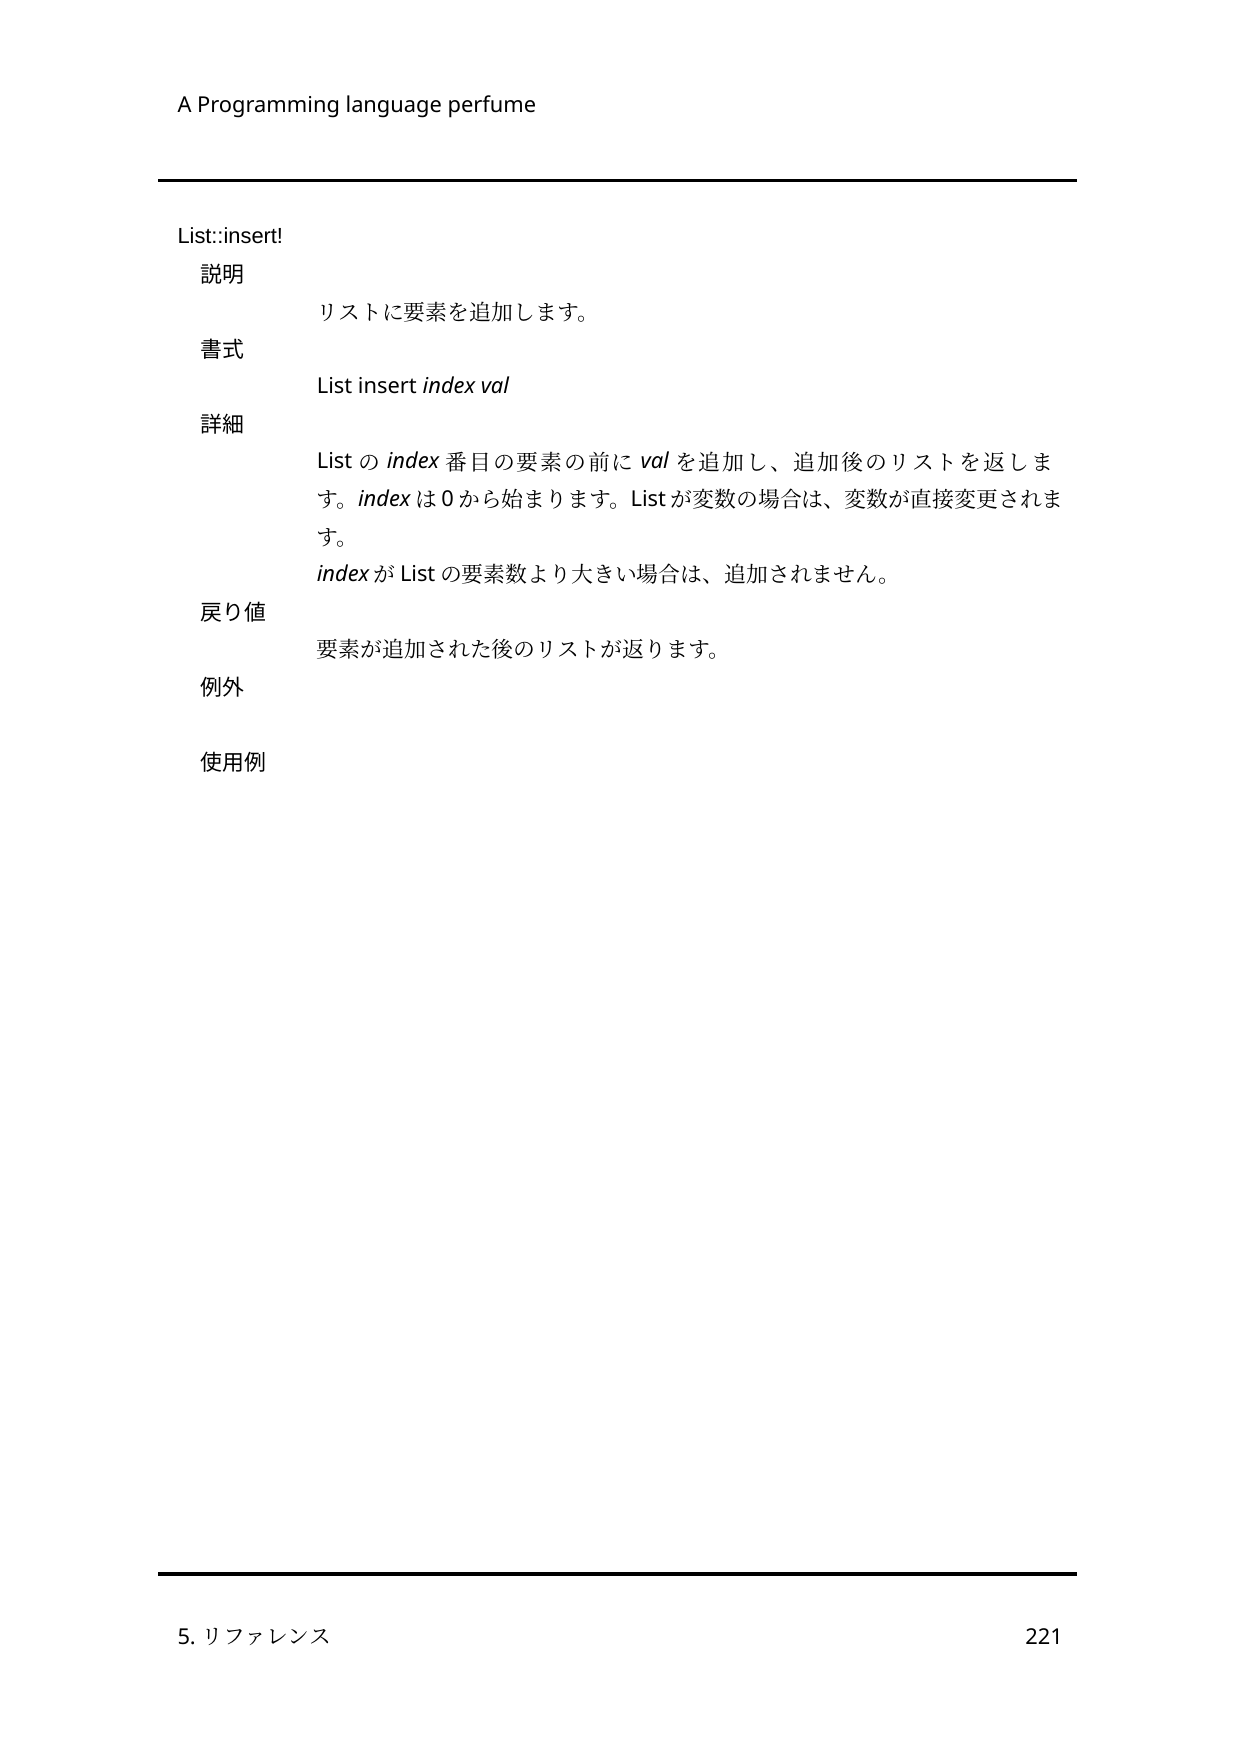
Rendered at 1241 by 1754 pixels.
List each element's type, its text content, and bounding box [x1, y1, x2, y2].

table_cell Listのindex番目の要素の前にvalを追加し、追加後のリストを返します。indexは0から始まります。Listが変数の場合は、変数が直接変更されます。 indexがListの要素数より大きい場合は、追加されません。 [317, 404, 1063, 592]
table_cell 例外 [200, 667, 317, 742]
table_cell [317, 667, 1063, 742]
table_cell 要素が追加された後のリストが返ります。 [317, 592, 1063, 667]
table_cell 書式 [200, 329, 317, 404]
table_header 説明 [200, 254, 317, 329]
table_cell [317, 742, 1063, 817]
table_cell 詳細 [200, 404, 317, 592]
table_header リストに要素を追加します。 [317, 254, 1063, 329]
table_cell 使用例 [200, 742, 317, 817]
table_cell 戻り値 [200, 592, 317, 667]
table_cell List insert index val [317, 329, 1063, 404]
subtitle List::insert! [177, 217, 1063, 254]
